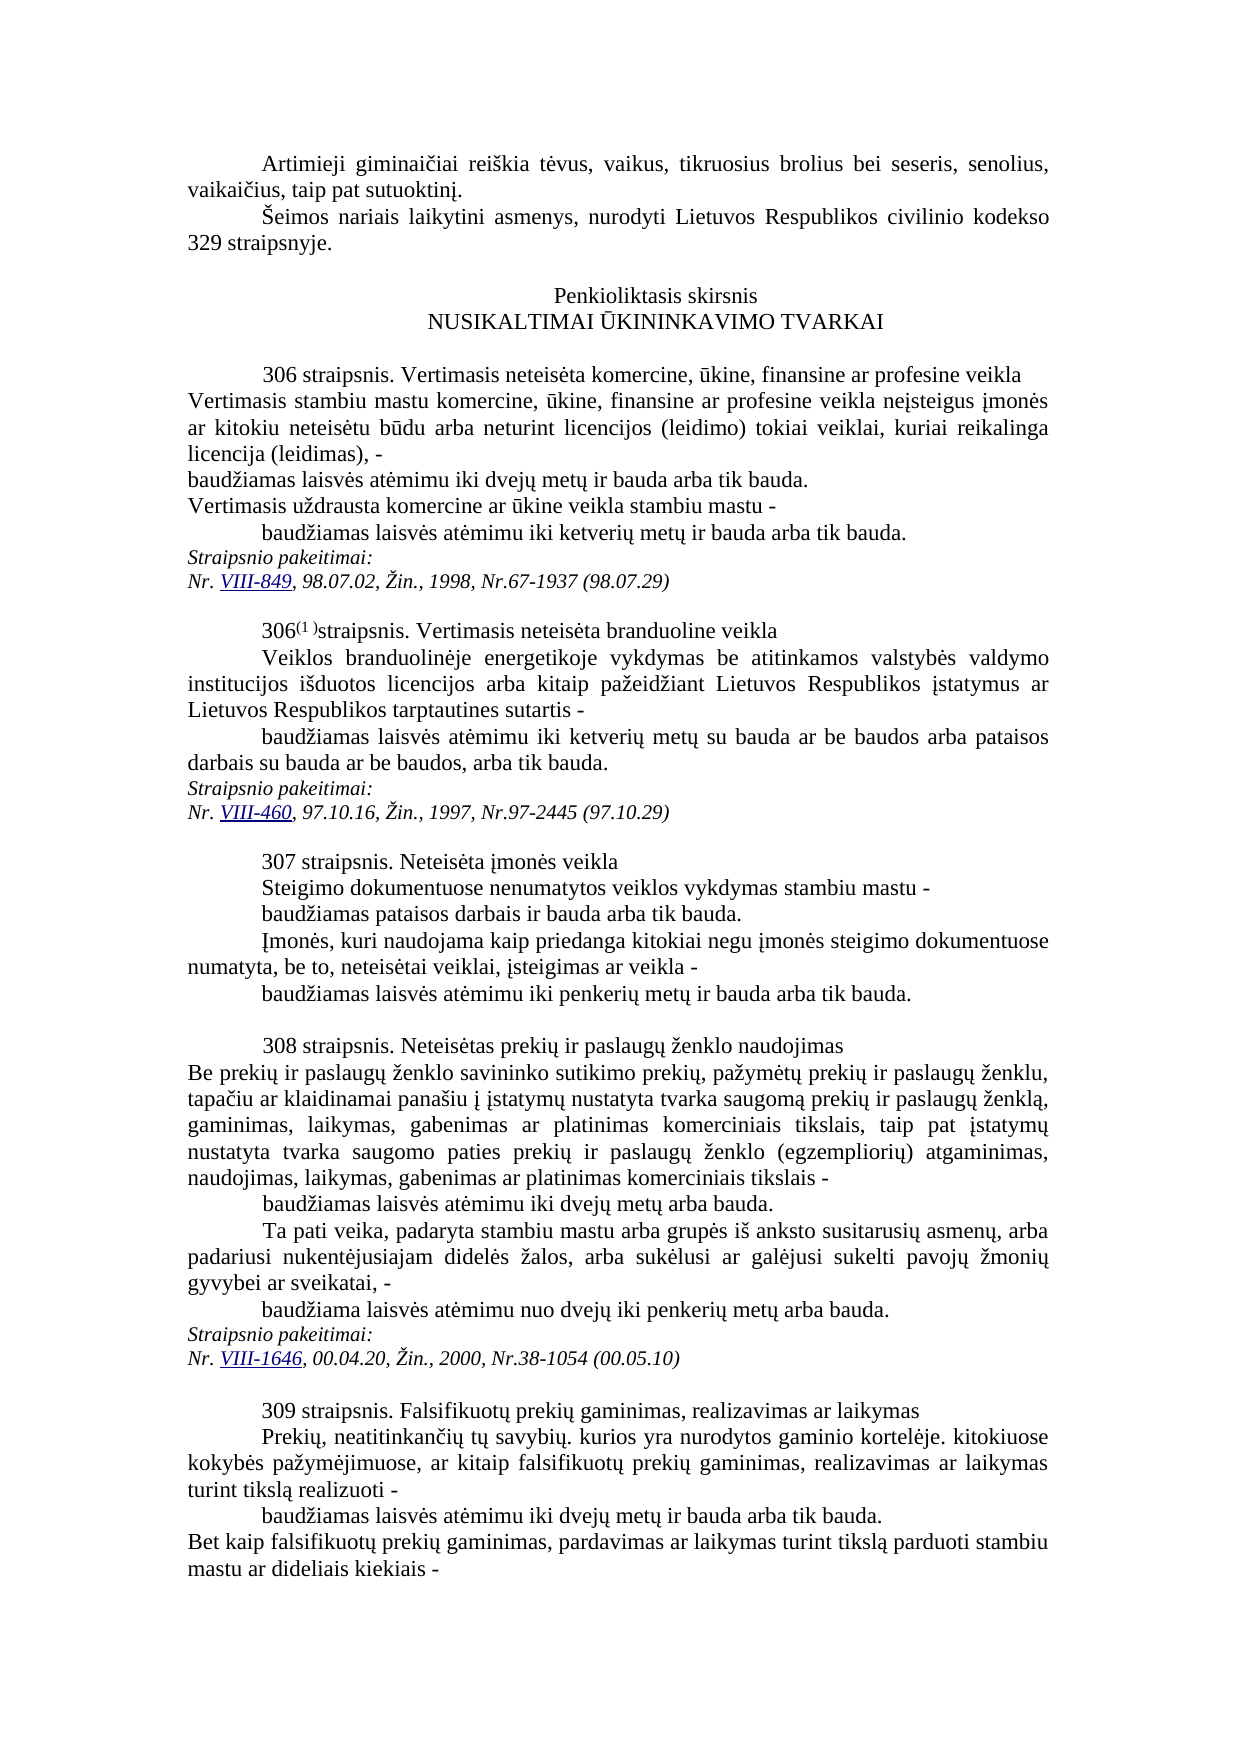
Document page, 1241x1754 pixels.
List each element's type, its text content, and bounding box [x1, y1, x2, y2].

text baudžiamas pataisos darbais ir bauda arba tik bauda. [187, 901, 1050, 927]
text Įmonės, kuri naudojama kaip priedanga kitokiai negu įmonės steigimo dokumentuose numatyta, be to, neteisėtai veiklai, įsteigimas ar veikla - [187, 927, 1050, 979]
text 309 straipsnis. Falsifikuotų prekių gaminimas, realizavimas ar laikymas [261, 1397, 1050, 1423]
text baudžiamas laisvės atėmimu iki dvejų metų arba bauda. [187, 1190, 1050, 1217]
text Straipsnio pakeitimai: [187, 545, 1050, 569]
text baudžiamas laisvės atėmimu iki ketverių metų su bauda ar be baudos arba pataisos darbais su bauda ar be baudos, arba tik bauda. [187, 723, 1050, 776]
text Ta pati veika, padaryta stambiu mastu arba grupės iš anksto susitarusių asmenų, arba padariusi nukentėjusiajam didelės žalos, arba sukėlusi ar galėjusi sukelti pavojų žmonių gyvybei ar sveikatai, - [187, 1217, 1050, 1296]
text Straipsnio pakeitimai: [187, 776, 1050, 800]
text 306 straipsnis. Vertimasis neteisėta komercine, ūkine, finansine ar profesine veikla [262, 361, 1050, 387]
text baudžiamas laisvės atėmimu iki dvejų metų ir bauda arba tik bauda. [187, 1502, 1050, 1528]
text Prekių, neatitinkančių tų savybių. kurios yra nurodytos gaminio kortelėje. kitokiuose kokybės pažymėjimuose, ar kitaip falsifikuotų prekių gaminimas, realizavimas ar laikymas turint tikslą realizuoti - [187, 1423, 1050, 1502]
text baudžiama laisvės atėmimu nuo dvejų iki penkerių metų arba bauda. [187, 1296, 1050, 1322]
text 308 straipsnis. Neteisėtas prekių ir paslaugų ženklo naudojimas [187, 1032, 1050, 1059]
text baudžiamas laisvės atėmimu iki dvejų metų ir bauda arba tik bauda. [187, 466, 1050, 493]
text Vertimasis stambiu mastu komercine, ūkine, finansine ar profesine veikla neįsteigus įmonės ar kitokiu neteisėtu būdu arba neturint licencijos (leidimo) tokiai veiklai, kuriai reikalinga licencija (leidimas), - [187, 387, 1050, 466]
text 306(1 )straipsnis. Vertimasis neteisėta branduoline veikla [187, 617, 1050, 644]
text Nr. VIII-849, 98.07.02, Žin., 1998, Nr.67-1937 (98.07.29) [187, 569, 1050, 593]
text baudžiamas laisvės atėmimu iki penkerių metų ir bauda arba tik bauda. [187, 979, 1050, 1006]
text Straipsnio pakeitimai: [187, 1322, 1050, 1346]
text Vertimasis uždrausta komercine ar ūkine veikla stambiu mastu - [187, 493, 1050, 519]
text Artimieji giminaičiai reiškia tėvus, vaikus, tikruosius brolius bei seseris, senolius, vaikaičius, taip pat sutuoktinį. [187, 150, 1050, 203]
text Nr. VIII-460, 97.10.16, Žin., 1997, Nr.97-2445 (97.10.29) [187, 800, 1050, 824]
text Šeimos nariais laikytini asmenys, nurodyti Lietuvos Respublikos civilinio kodekso 329 straipsnyje. [187, 203, 1050, 255]
text Veiklos branduolinėje energetikoje vykdymas be atitinkamos valstybės valdymo institucijos išduotos licencijos arba kitaip pažeidžiant Lietuvos Respublikos įstatymus ar Lietuvos Respublikos tarptautines sutartis - [187, 644, 1050, 723]
text Steigimo dokumentuose nenumatytos veiklos vykdymas stambiu mastu - [187, 874, 1050, 901]
text Penkioliktasis skirsnis [187, 282, 1050, 308]
text NUSIKALTIMAI ŪKININKAVIMO TVARKAI [187, 308, 1050, 334]
text 307 straipsnis. Neteisėta įmonės veikla [207, 848, 1050, 874]
text Bet kaip falsifikuotų prekių gaminimas, pardavimas ar laikymas turint tikslą parduoti stambiu mastu ar dideliais kiekiais - [187, 1528, 1050, 1581]
text Be prekių ir paslaugų ženklo savininko sutikimo prekių, pažymėtų prekių ir paslaugų ženklu, tapačiu ar klaidinamai panašiu į įstatymų nustatyta tvarka saugomą prekių ir paslaugų ženklą, gaminimas, laikymas, gabenimas ar platinimas komerciniais tikslais, taip pat įstatymų nustatyta tvarka saugomo paties prekių ir paslaugų ženklo (egzempliorių) atgaminimas, naudojimas, laikymas, gabenimas ar platinimas komerciniais tikslais - [187, 1059, 1050, 1190]
text Nr. VIII-1646, 00.04.20, Žin., 2000, Nr.38-1054 (00.05.10) [187, 1346, 1050, 1370]
text baudžiamas laisvės atėmimu iki ketverių metų ir bauda arba tik bauda. [207, 519, 1050, 545]
